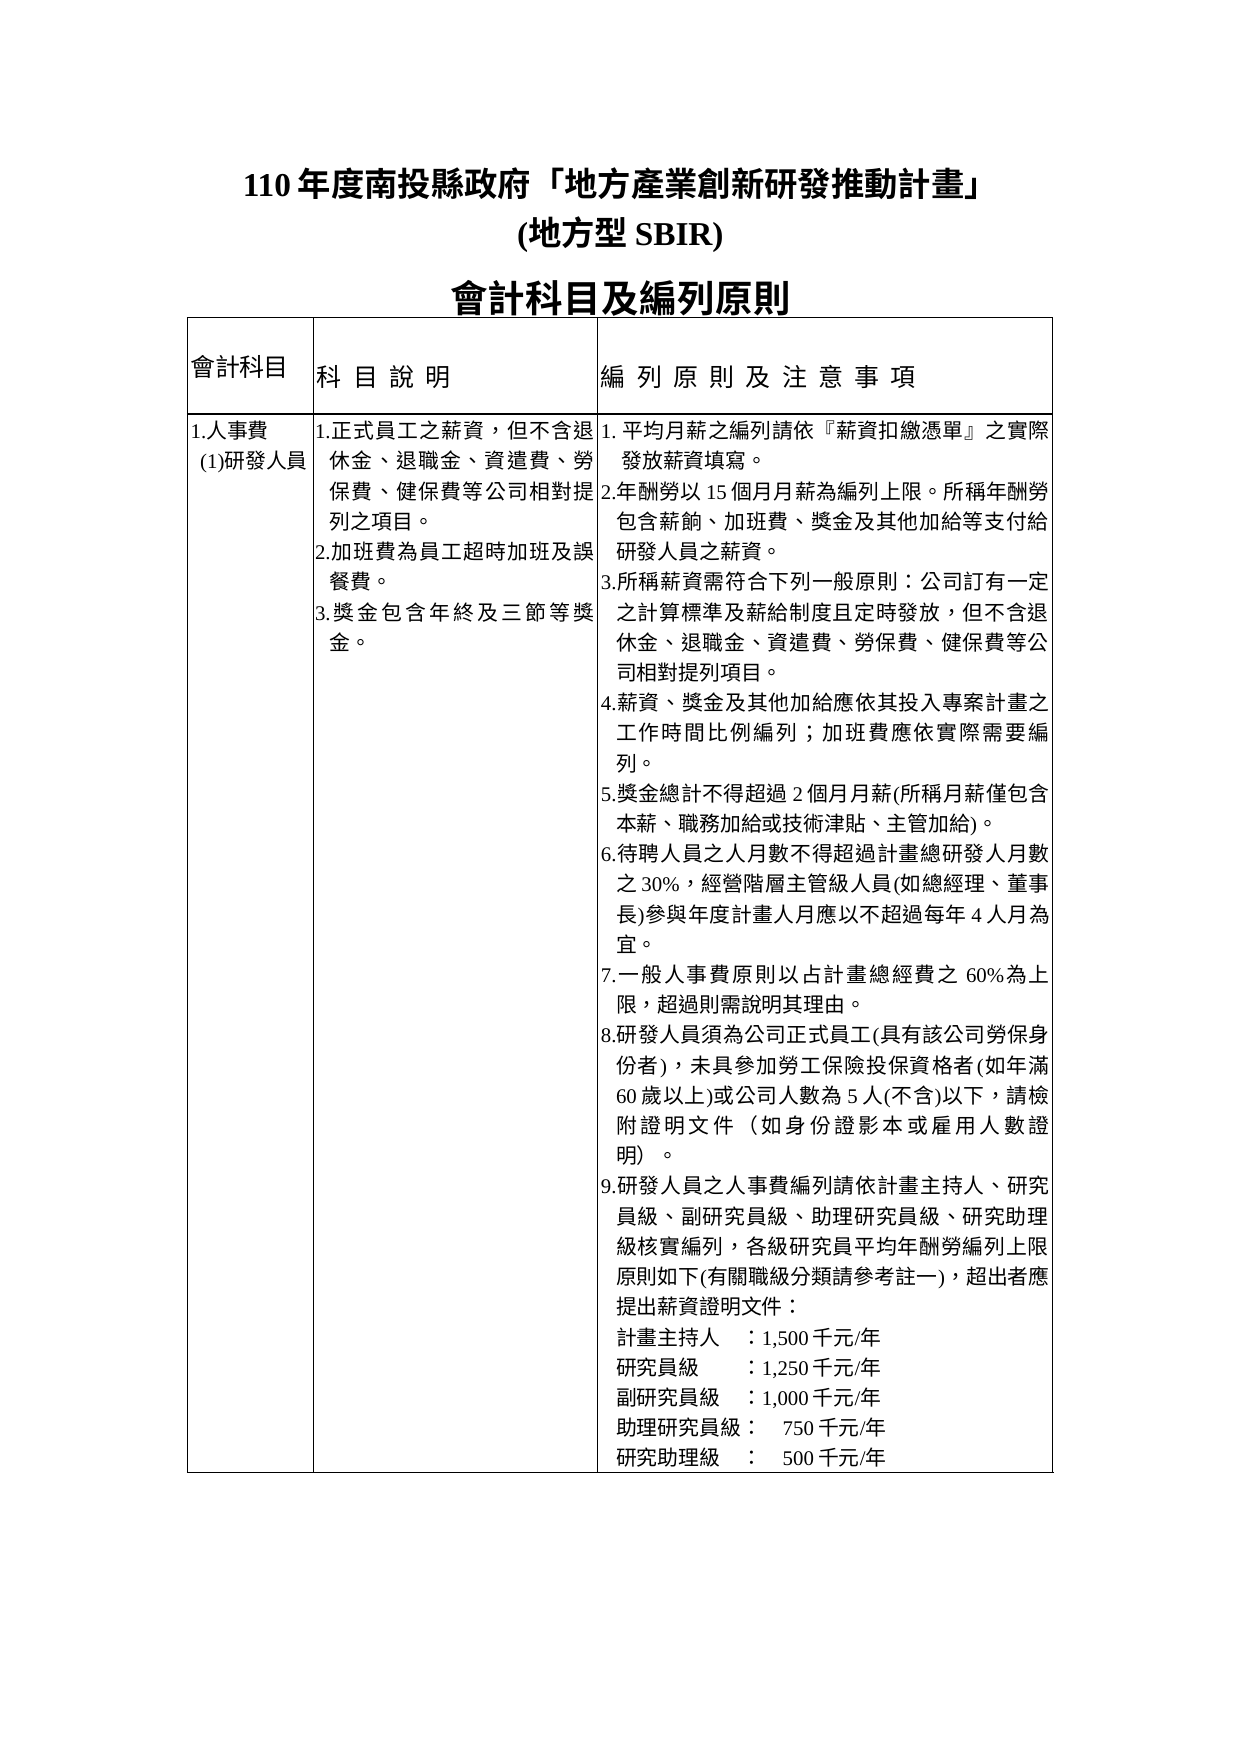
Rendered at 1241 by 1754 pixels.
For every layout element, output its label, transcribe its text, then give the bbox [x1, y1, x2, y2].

text 會計科目及編列原則 [187, 255, 1053, 317]
text 110年度南投縣政府「地方產業創新研發推動計畫」 [187, 158, 1053, 206]
table_header 科 目 說 明 [314, 318, 597, 413]
table_header 編 列 原 則 及 注 意 事 項 [598, 318, 1052, 413]
table_header 會計科目 [188, 318, 313, 413]
table_cell 1. 平均月薪之編列請依『薪資扣繳憑單』之實際發放薪資填寫。 2.年酬勞以15個月月薪為編列上限。所稱年酬勞包含薪餉、加班費、獎金及其他加給等支付給研發人員之薪資。 3.所稱薪資需符合下列一般原則：公司訂有一定之計算標準及薪給制度且定時發放，但不含退休金、退職金、資遣費、勞保費、健保費等公司相對提列項目。 4.薪資、獎金及其他加給應依其投入專案計畫之工作時間比例編列；加班費應依實際需要編列。 5.獎金總計不得超過2個月月薪(所稱月薪僅包含本薪、職務加給或技術津貼、主管加給)。 6.待聘人員之人月數不得超過計畫總研發人月數之30%，經營階層主管級人員(如總經理、董事長)參與年度計畫人月應以不超過每年4人月為宜。 7.一般人事費原則以占計畫總經費之60%為上限，超過則需說明其理由。 8.研發人員須為公司正式員工(具有該公司勞保身份者)，未具參加勞工保險投保資格者(如年滿60歲以上)或公司人數為5人(不含)以下，請檢附證明文件（如身份證影本或雇用人數證明）。 9.研發人員之人事費編列請依計畫主持人、研究員級、副研究員級、助理研究員級、研究助理級核實編列，各級研究員平均年酬勞編列上限原則如下(有關職級分類請參考註一)，超出者應提出薪資證明文件： 計畫主持人 ：1,500千元/年 研究員級 ：1,250千元/年 副研究員級 ：1,000千元/年 助理研究員級： 750千元/年 研究助理級 ： 500千元/年 [598, 415, 1052, 1472]
text (地方型SBIR) [187, 206, 1053, 255]
table_cell 1.正式員工之薪資，但不含退休金、退職金、資遣費、勞保費、健保費等公司相對提列之項目。 2.加班費為員工超時加班及誤餐費。 3.獎金包含年終及三節等獎金。 [314, 415, 597, 1472]
table_cell 1.人事費 (1)研發人員 [188, 415, 313, 1472]
